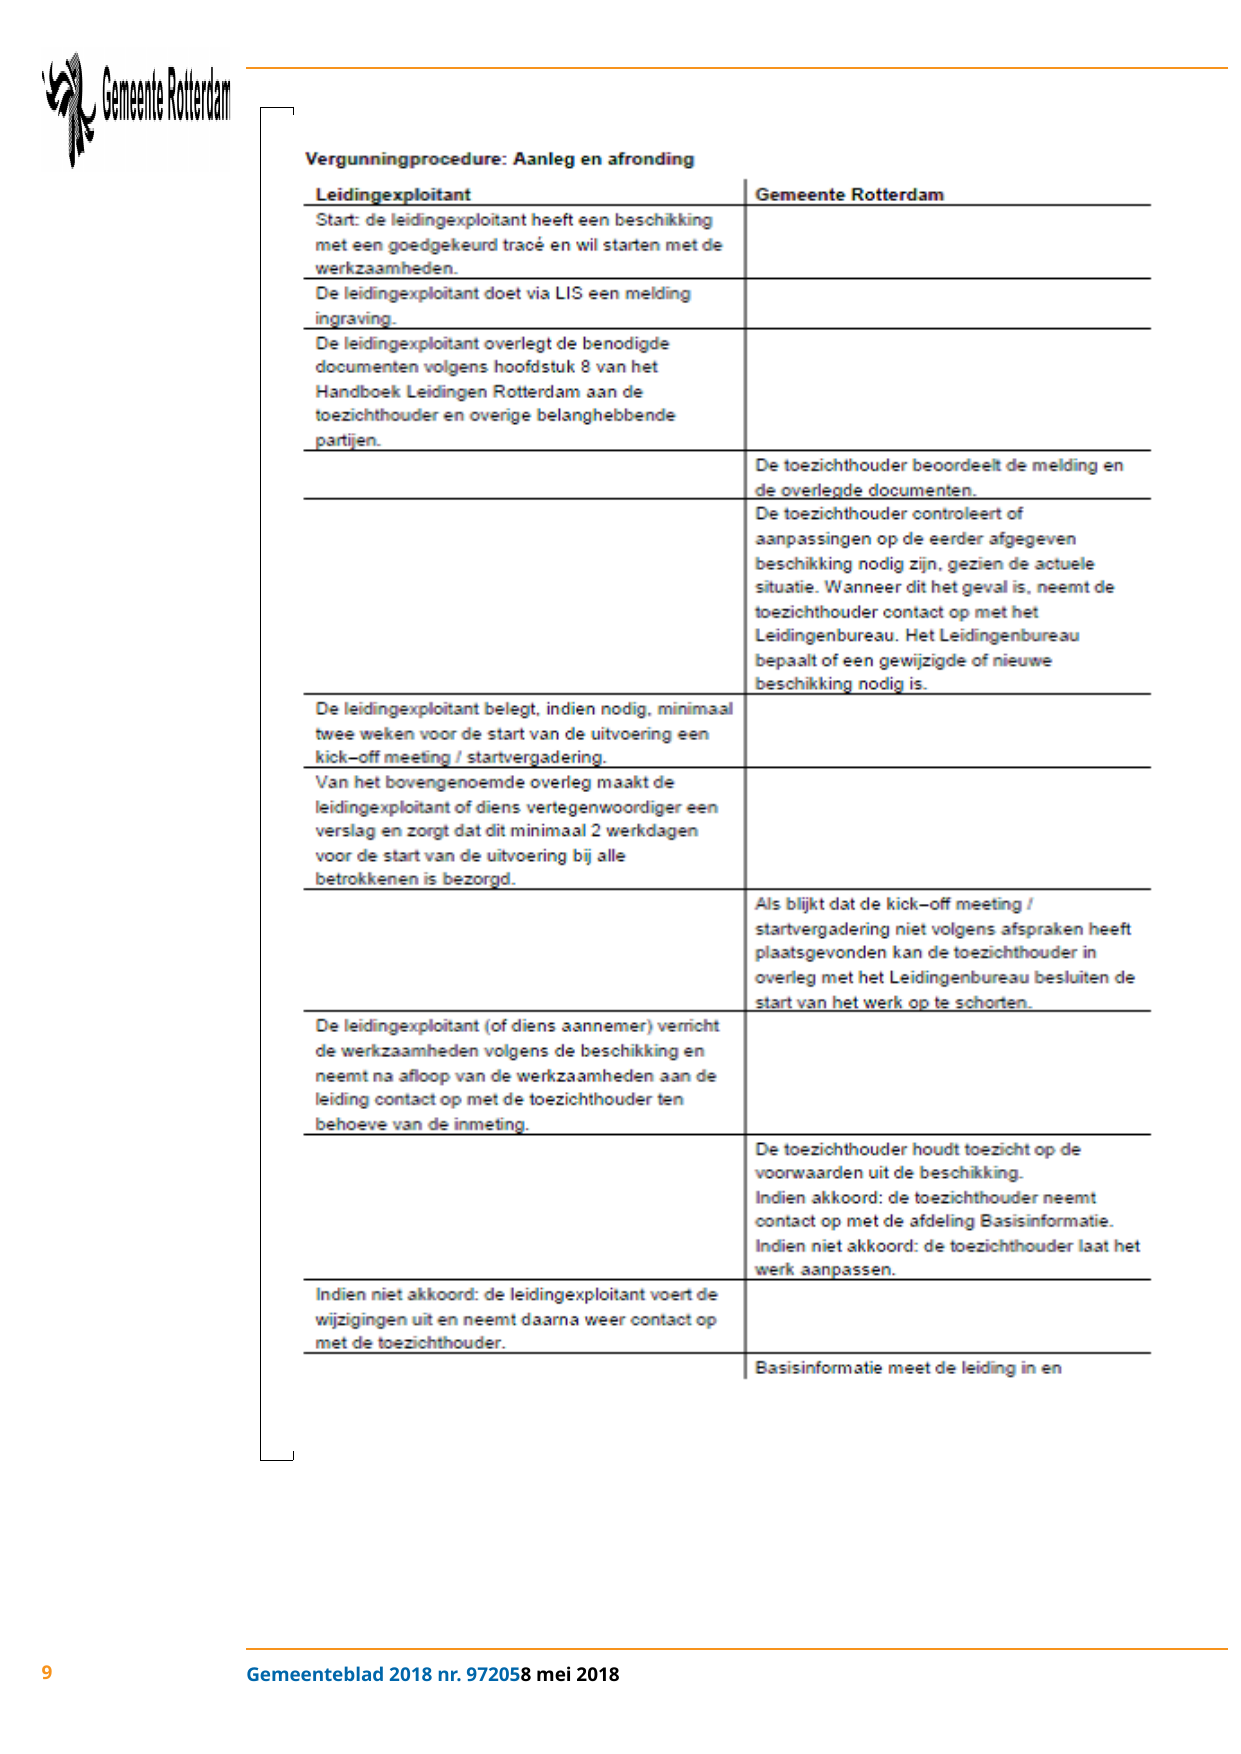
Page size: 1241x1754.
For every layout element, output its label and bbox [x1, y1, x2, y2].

picture [41, 47, 231, 172]
picture [268, 115, 1173, 1451]
